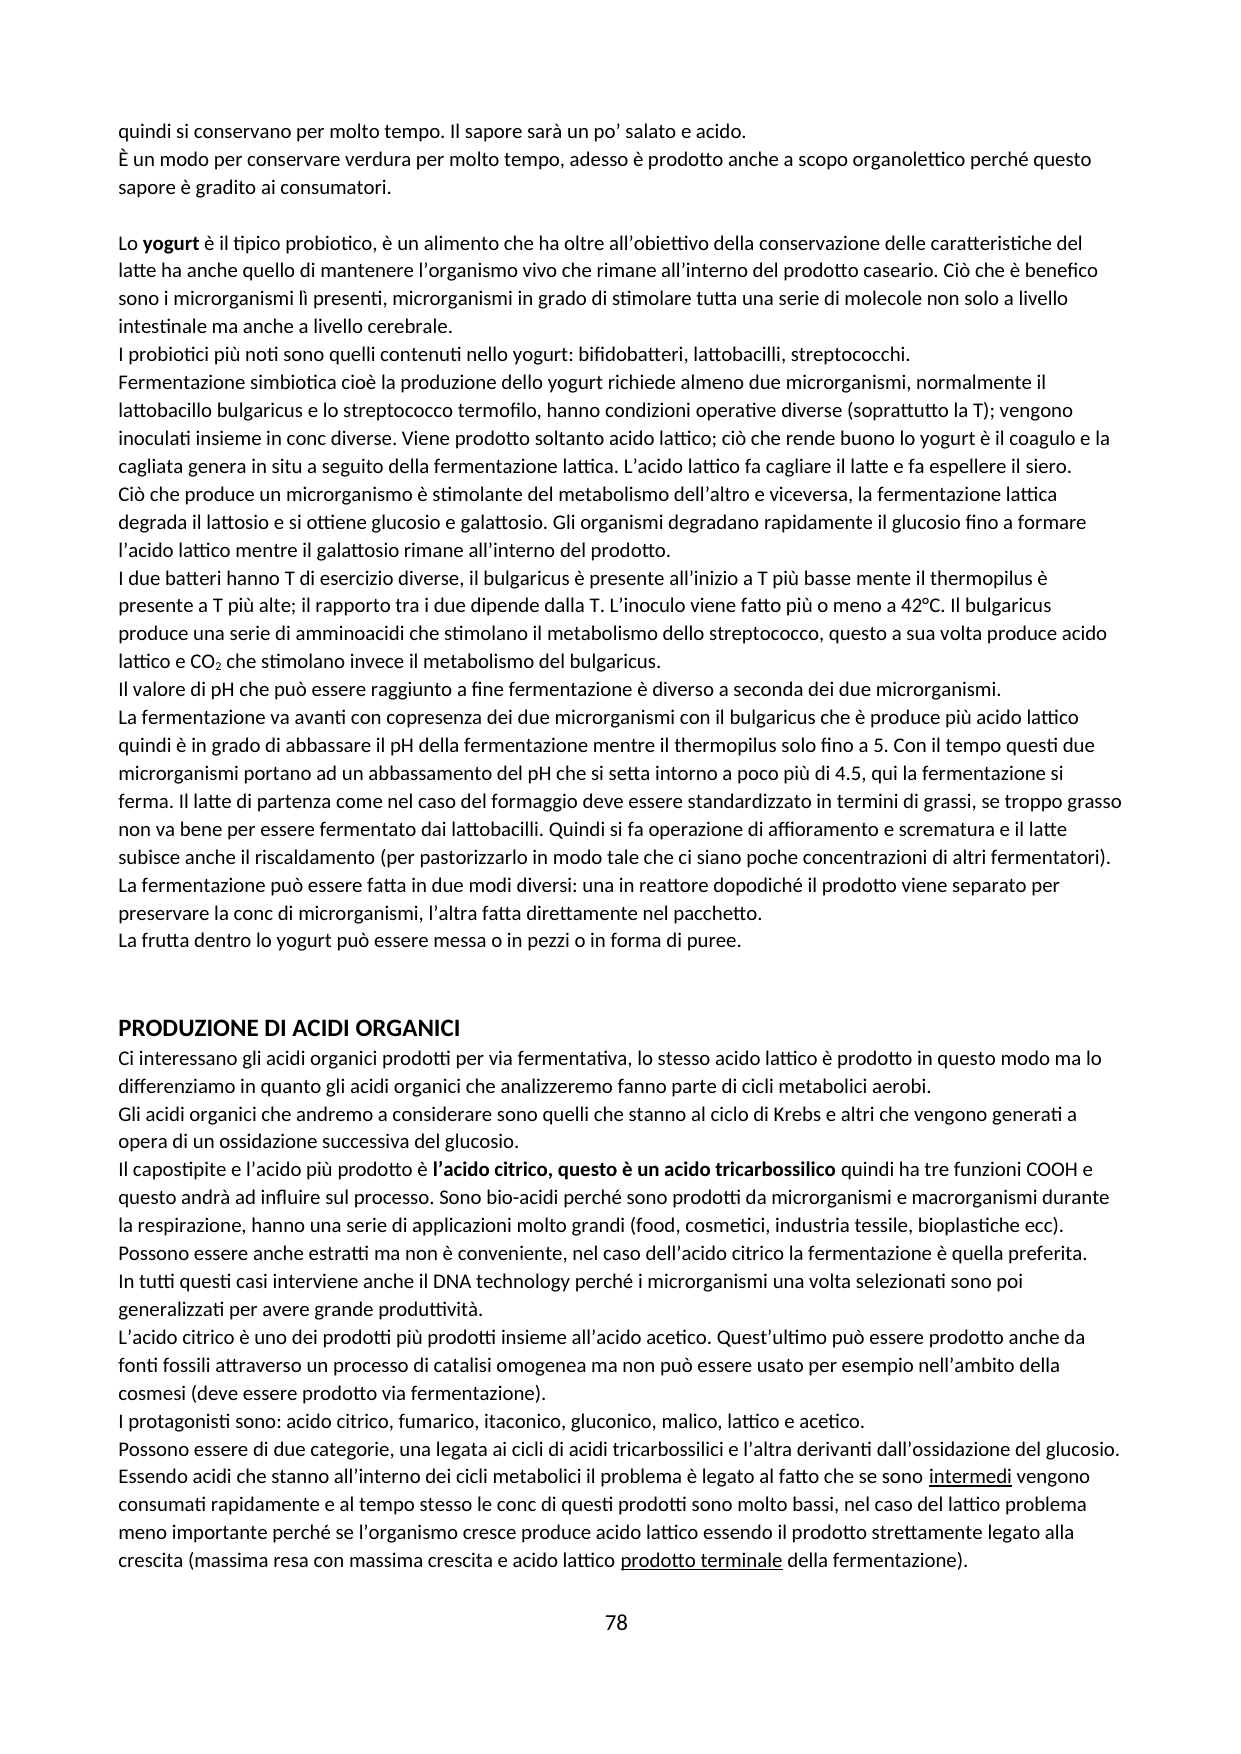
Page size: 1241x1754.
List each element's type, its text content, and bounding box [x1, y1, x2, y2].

text I due batteri hanno T di esercizio diverse, il bulgaricus è presente all’inizio a T più basse mente il thermopilus è presente a T più alte; il rapporto tra i due dipende dalla T. L’inoculo viene fatto più o meno a 42°C. Il bulgaricus produce una serie di amminoacidi che stimolano il metabolismo dello streptococco, questo a sua volta produce acido lattico e CO2 che stimolano invece il metabolismo del bulgaricus. [118, 565, 1124, 674]
text Possono essere di due categorie, una legata ai cicli di acidi tricarbossilici e l’altra derivanti dall’ossidazione del glucosio. Essendo acidi che stanno all’interno dei cicli metabolici il problema è legato al fatto che se sono intermedi vengono consumati rapidamente e al tempo stesso le conc di questi prodotti sono molto bassi, nel caso del lattico problema meno importante perché se l’organismo cresce produce acido lattico essendo il prodotto strettamente legato alla crescita (massima resa con massima crescita e acido lattico prodotto terminale della fermentazione). [118, 1436, 1124, 1573]
text I probiotici più noti sono quelli contenuti nello yogurt: bifidobatteri, lattobacilli, streptococchi. [118, 341, 1124, 367]
text quindi si conservano per molto tempo. Il sapore sarà un po’ salato e acido. [118, 118, 1124, 143]
text È un modo per conservare verdura per molto tempo, adesso è prodotto anche a scopo organolettico perché questo sapore è gradito ai consumatori. Lo yogurt è il tipico probiotico, è un alimento che ha oltre all’obiettivo della conservazione delle caratteristiche del latte ha anche quello di mantenere l’organismo vivo che rimane all’interno del prodotto caseario. Ciò che è benefico sono i microrganismi lì presenti, microrganismi in grado di stimolare tutta una serie di molecole non solo a livello intestinale ma anche a livello cerebrale. [118, 146, 1124, 339]
text Possono essere anche estratti ma non è conveniente, nel caso dell’acido citrico la fermentazione è quella preferita. In tutti questi casi interviene anche il DNA technology perché i microrganismi una volta selezionati sono poi generalizzati per avere grande produttività. L’acido citrico è uno dei prodotti più prodotti insieme all’acido acetico. Quest’ultimo può essere prodotto anche da fonti fossili attraverso un processo di catalisi omogenea ma non può essere usato per esempio nell’ambito della cosmesi (deve essere prodotto via fermentazione). I protagonisti sono: acido citrico, fumarico, itaconico, gluconico, malico, lattico e acetico. [118, 1240, 1124, 1433]
text Fermentazione simbiotica cioè la produzione dello yogurt richiede almeno due microrganismi, normalmente il lattobacillo bulgaricus e lo streptococco termofilo, hanno condizioni operative diverse (soprattutto la T); vengono inoculati insieme in conc diverse. Viene prodotto soltanto acido lattico; ciò che rende buono lo yogurt è il coagulo e la cagliata genera in situ a seguito della fermentazione lattica. L’acido lattico fa cagliare il latte e fa espellere il siero. Ciò che produce un microrganismo è stimolante del metabolismo dell’altro e viceversa, la fermentazione lattica degrada il lattosio e si ottiene glucosio e galattosio. Gli organismi degradano rapidamente il glucosio fino a formare l’acido lattico mentre il galattosio rimane all’interno del prodotto. [118, 369, 1124, 562]
text Il valore di pH che può essere raggiunto a fine fermentazione è diverso a seconda dei due microrganismi. La fermentazione va avanti con copresenza dei due microrganismi con il bulgaricus che è produce più acido lattico quindi è in grado di abbassare il pH della fermentazione mentre il thermopilus solo fino a 5. Con il tempo questi due microrganismi portano ad un abbassamento del pH che si setta intorno a poco più di 4.5, qui la fermentazione si ferma. Il latte di partenza come nel caso del formaggio deve essere standardizzato in termini di grassi, se troppo grasso non va bene per essere fermentato dai lattobacilli. Quindi si fa operazione di affioramento e scrematura e il latte subisce anche il riscaldamento (per pastorizzarlo in modo tale che ci siano poche concentrazioni di altri fermentatori). La fermentazione può essere fatta in due modi diversi: una in reattore dopodiché il prodotto viene separato per preservare la conc di microrganismi, l’altra fatta direttamente nel pacchetto. La frutta dentro lo yogurt può essere messa o in pezzi o in forma di puree. PRODUZIONE DI ACIDI ORGANICI Ci interessano gli acidi organici prodotti per via fermentativa, lo stesso acido lattico è prodotto in questo modo ma lo differenziamo in quanto gli acidi organici che analizzeremo fanno parte di cicli metabolici aerobi. Gli acidi organici che andremo a considerare sono quelli che stanno al ciclo di Krebs e altri che vengono generati a opera di un ossidazione successiva del glucosio. Il capostipite e l’acido più prodotto è l’acido citrico, questo è un acido tricarbossilico quindi ha tre funzioni COOH e questo andrà ad influire sul processo. Sono bio-acidi perché sono prodotti da microrganismi e macrorganismi durante la respirazione, hanno una serie di applicazioni molto grandi (food, cosmetici, industria tessile, bioplastiche ecc). [118, 676, 1124, 1238]
